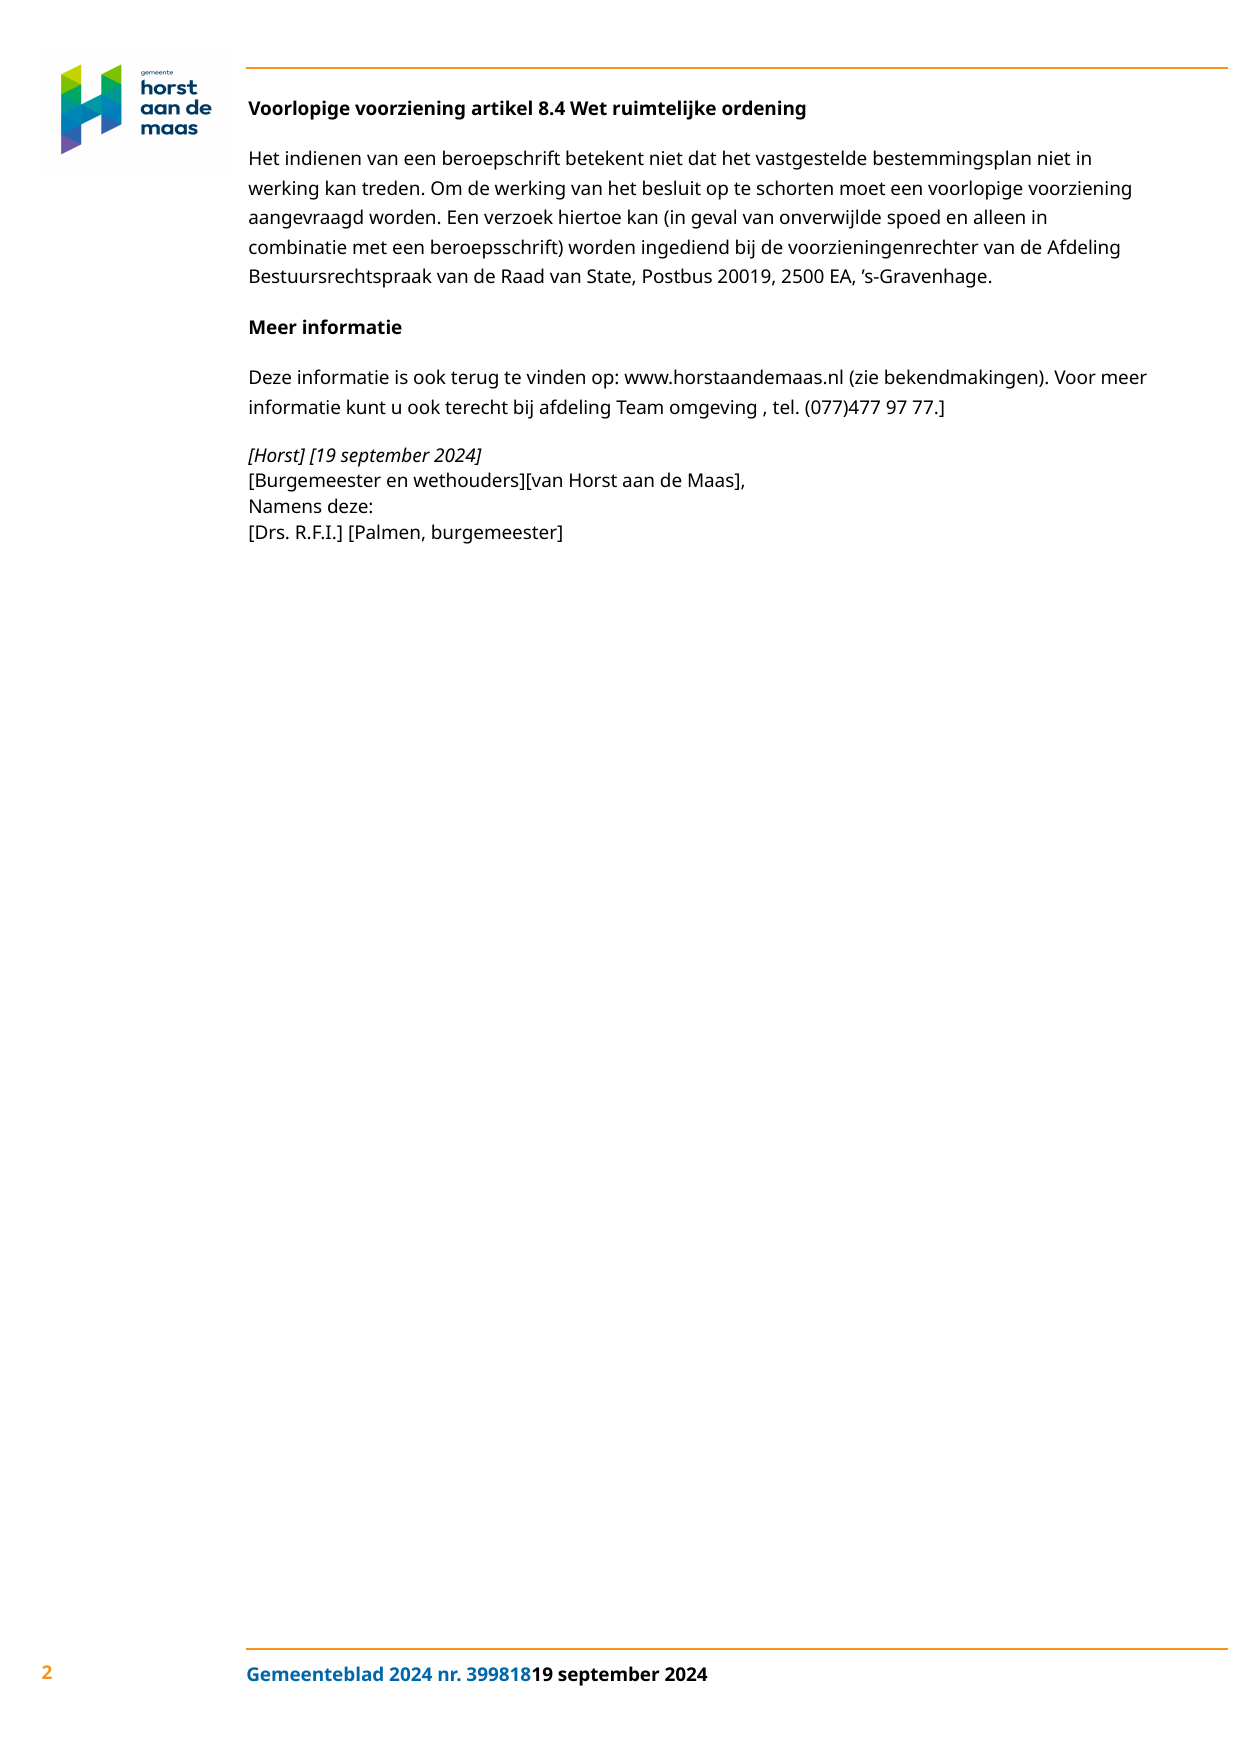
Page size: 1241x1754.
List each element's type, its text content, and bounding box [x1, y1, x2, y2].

text [Horst] [19 september 2024] [248, 442, 1152, 467]
text Voorlopige voorziening artikel 8.4 Wet ruimtelijke ordening [248, 95, 1152, 121]
text [Drs. R.F.I.] [Palmen, burgemeester] [248, 519, 1152, 545]
text Meer informatie [248, 314, 1152, 340]
text [Burgemeester en wethouders][van Horst aan de Maas], [248, 467, 1152, 493]
text Deze informatie is ook terug te vinden op: www.horstaandemaas.nl (zie bekendmakingen). Voor meer informatie kunt u ook terecht bij afdeling Team omgeving , tel. (077)477 97 77.] [248, 364, 1152, 420]
picture [41, 47, 231, 172]
text Namens deze: [248, 493, 1152, 519]
text Het indienen van een beroepschrift betekent niet dat het vastgestelde bestemmingsplan niet in werking kan treden. Om de werking van het besluit op te schorten moet een voorlopige voorziening aangevraagd worden. Een verzoek hiertoe kan (in geval van onverwijlde spoed en alleen in combinatie met een beroepsschrift) worden ingediend bij de voorzieningenrechter van de Afdeling Bestuursrechtspraak van de Raad van State, Postbus 20019, 2500 EA, ’s-Gravenhage. [248, 145, 1152, 289]
